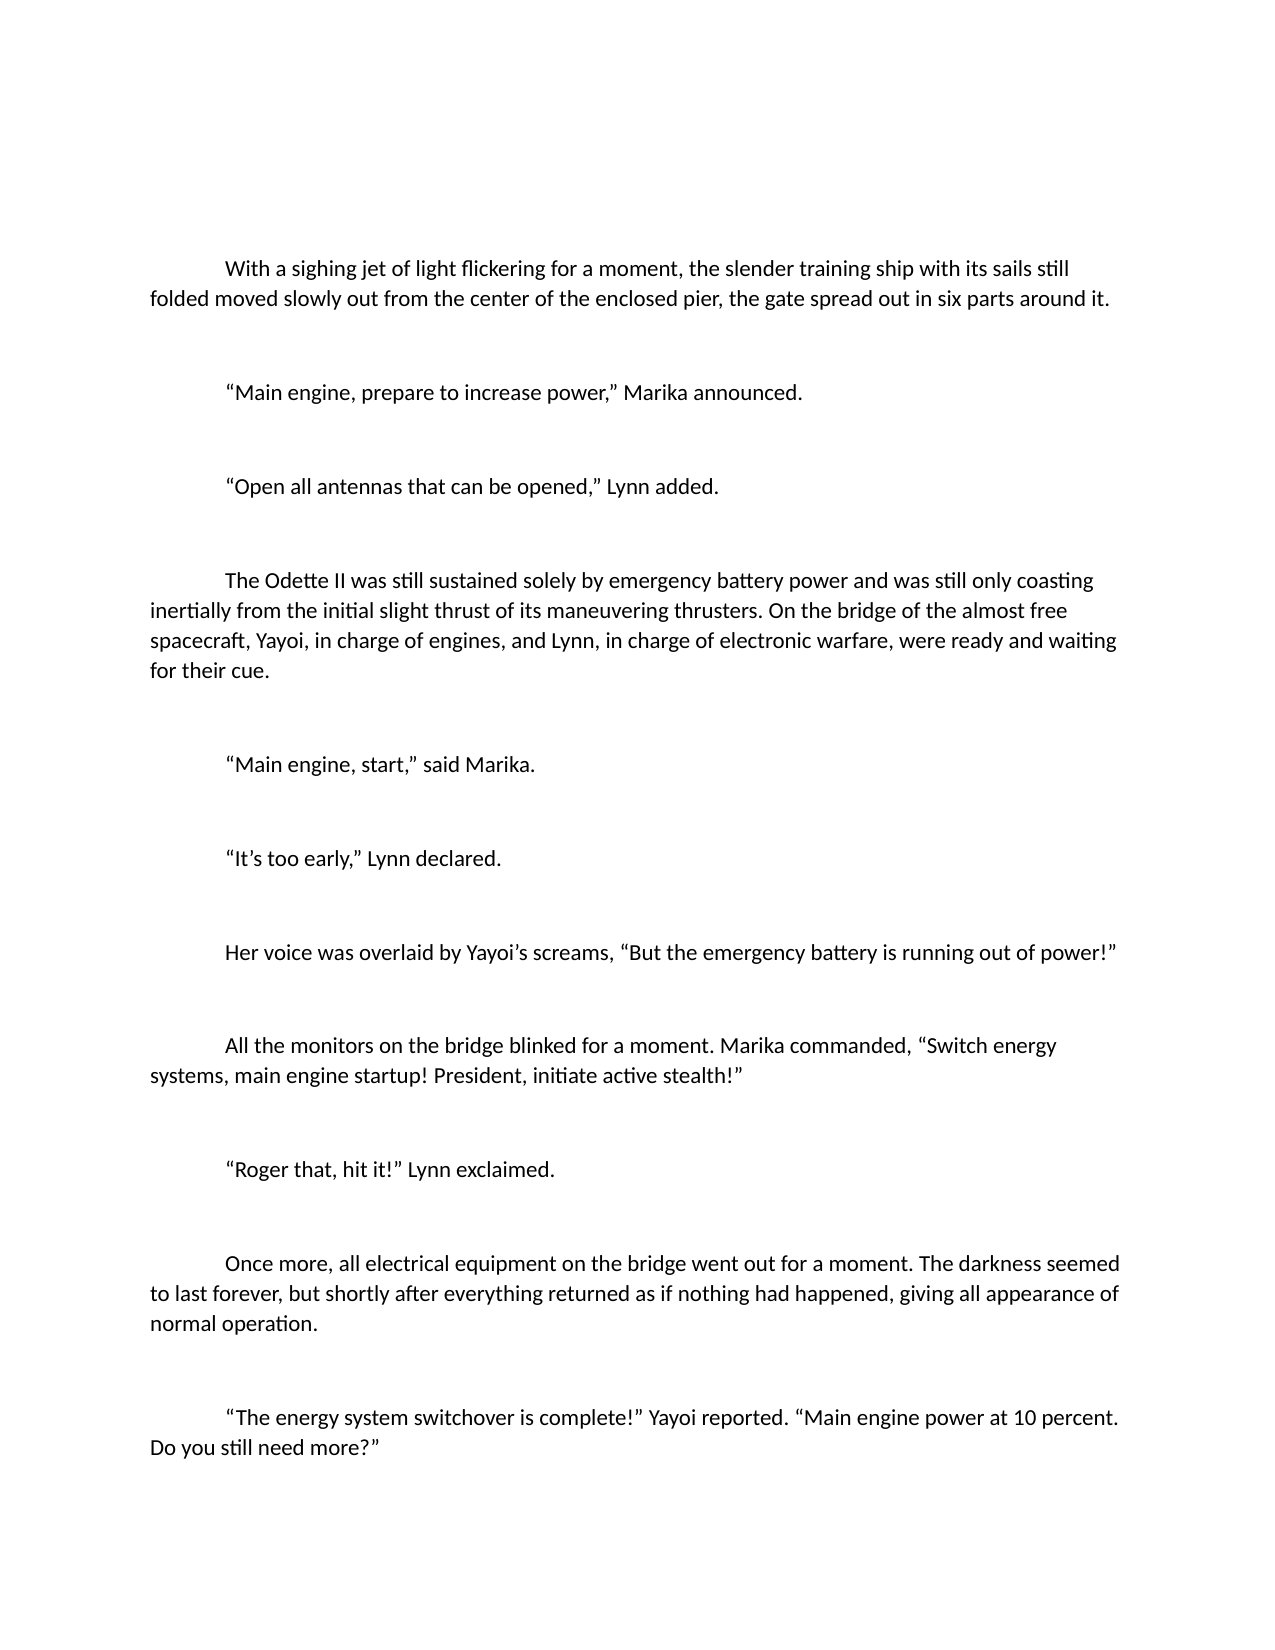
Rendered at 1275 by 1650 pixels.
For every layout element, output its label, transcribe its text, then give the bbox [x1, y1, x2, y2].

text “Open all antennas that can be opened,” Lynn added. [150, 472, 1125, 500]
text The Odette II was still sustained solely by emergency battery power and was still only coasting inertially from the initial slight thrust of its maneuvering thrusters. On the bridge of the almost free spacecraft, Yayoi, in charge of engines, and Lynn, in charge of electronic warfare, were ready and waiting for their cue. [150, 566, 1125, 684]
text All the monitors on the bridge blinked for a moment. Marika commanded, “Switch energy systems, main engine startup! President, initiate active stealth!” [150, 1031, 1125, 1090]
text “Main engine, start,” said Marika. [150, 750, 1125, 778]
text Once more, all electrical equipment on the bridge went out for a moment. The darkness seemed to last forever, but shortly after everything returned as if nothing had happened, giving all appearance of normal operation. [150, 1249, 1125, 1338]
text With a sighing jet of light flickering for a moment, the slender training ship with its sails still folded moved slowly out from the center of the enclosed pier, the gate spread out in six parts around it. [150, 254, 1125, 313]
text “Main engine, prepare to increase power,” Marika announced. [150, 378, 1125, 406]
text “The energy system switchover is complete!” Yayoi reported. “Main engine power at 10 percent. Do you still need more?” [150, 1403, 1125, 1462]
text “It’s too early,” Lynn declared. [150, 844, 1125, 872]
text Her voice was overlaid by Yayoi’s screams, “But the emergency battery is running out of power!” [150, 938, 1125, 966]
text “Roger that, hit it!” Lynn exclaimed. [150, 1155, 1125, 1183]
